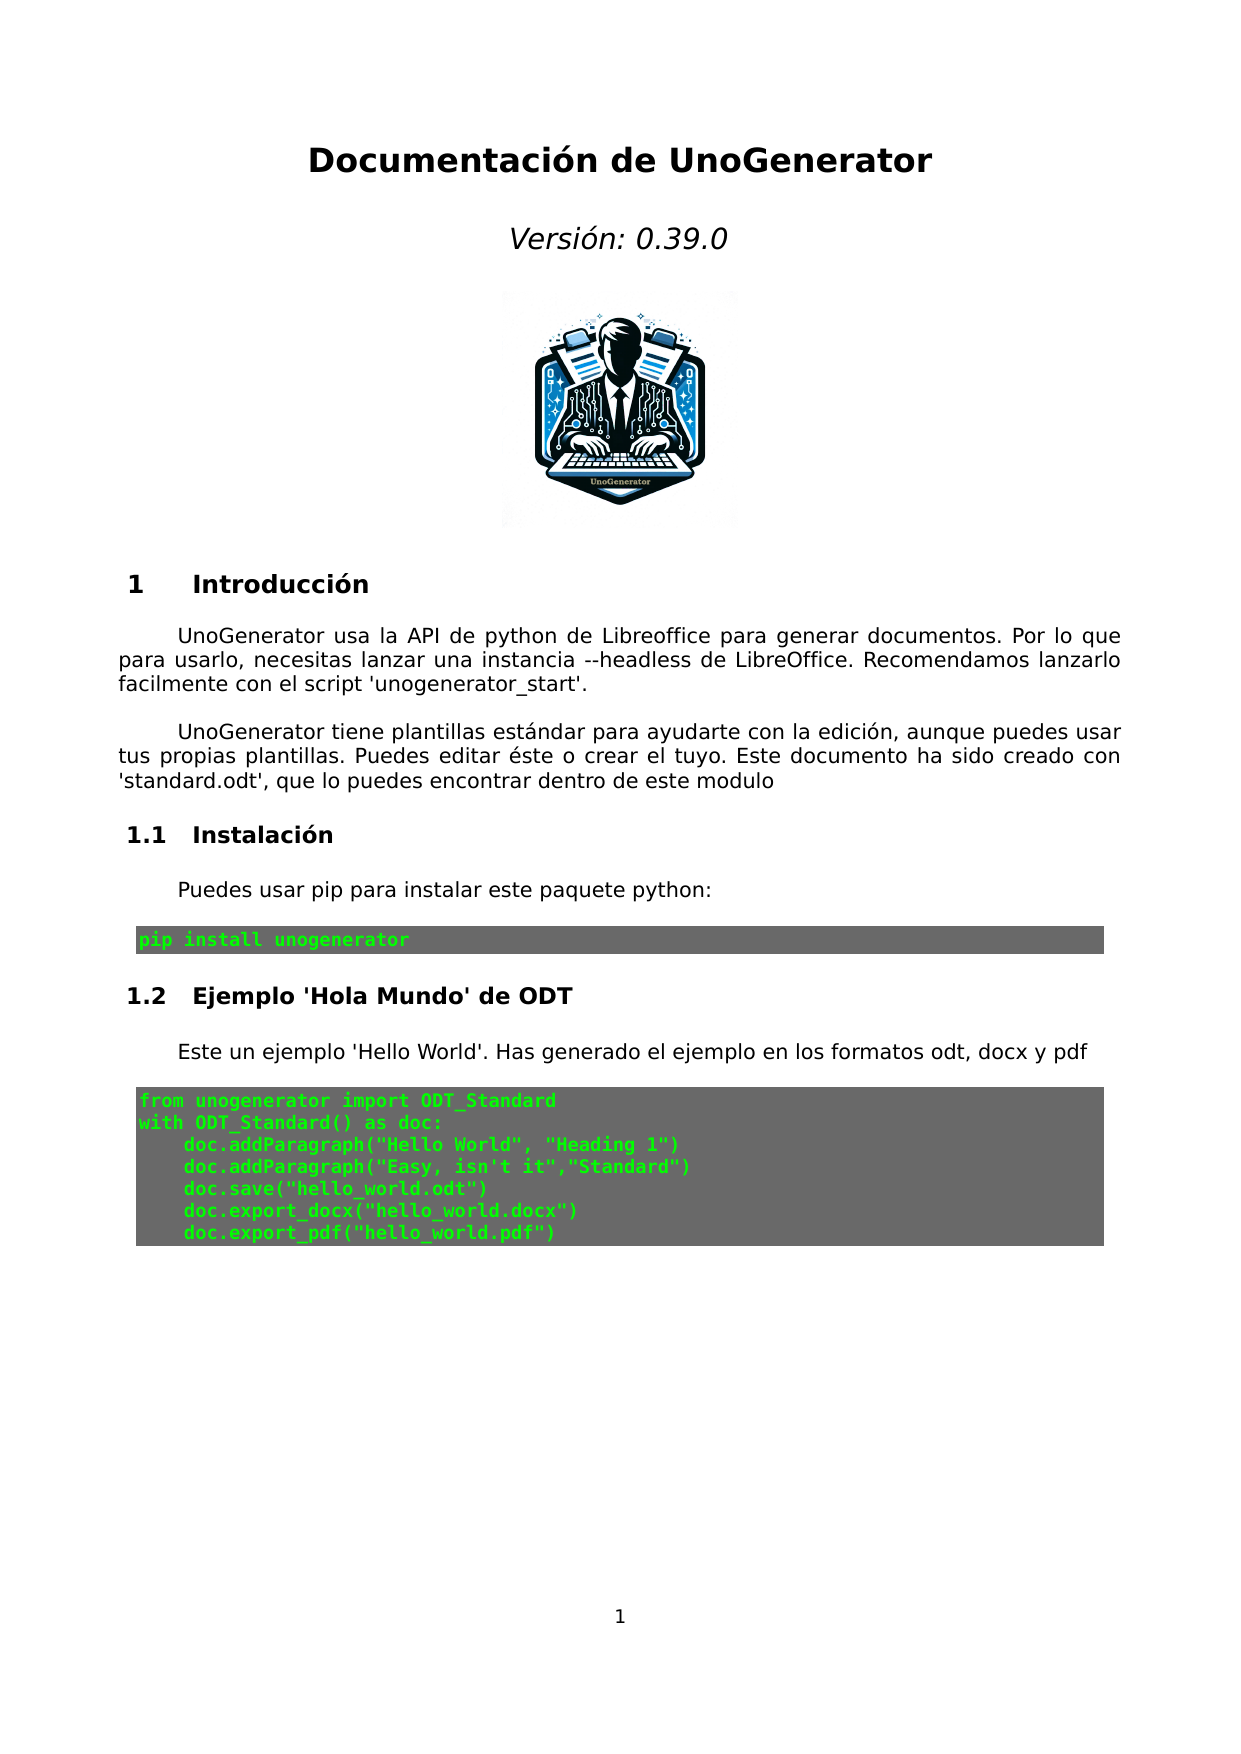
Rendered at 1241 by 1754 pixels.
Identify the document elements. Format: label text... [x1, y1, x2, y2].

picture [502, 291, 739, 528]
text UnoGenerator usa la API de python de Libreoffice para generar documentos. Por lo que para usarlo, necesitas lanzar una instancia --headless de LibreOffice. Recomendamos lanzarlo facilmente con el script 'unogenerator_start'. [118, 624, 1122, 697]
text UnoGenerator tiene plantillas estándar para ayudarte con la edición, aunque puedes usar tus propias plantillas. Puedes editar éste o crear el tuyo. Este documento ha sido creado con 'standard.odt', que lo puedes encontrar dentro de este modulo [118, 720, 1122, 793]
text pip install unogenerator [136, 926, 1104, 954]
title Documentación de UnoGenerator [118, 142, 1122, 181]
subtitle Instalación [118, 822, 1122, 849]
subtitle Introducción [118, 570, 1122, 599]
text Puedes usar pip para instalar este paquete python: [118, 878, 1122, 903]
subtitle Ejemplo 'Hola Mundo' de ODT [118, 983, 1122, 1010]
text from unogenerator import ODT_Standard with ODT_Standard() as doc: doc.addParagraph("Hello World", "Heading 1") doc.addParagraph("Easy, isn't it","Standard") doc.save("hello_world.odt") doc.export_docx("hello_world.docx") doc.export_pdf("hello_world.pdf") [136, 1087, 1104, 1246]
text Este un ejemplo 'Hello World'. Has generado el ejemplo en los formatos odt, docx y pdf [118, 1040, 1122, 1064]
subtitle Versión: 0.39.0 [118, 222, 1122, 256]
